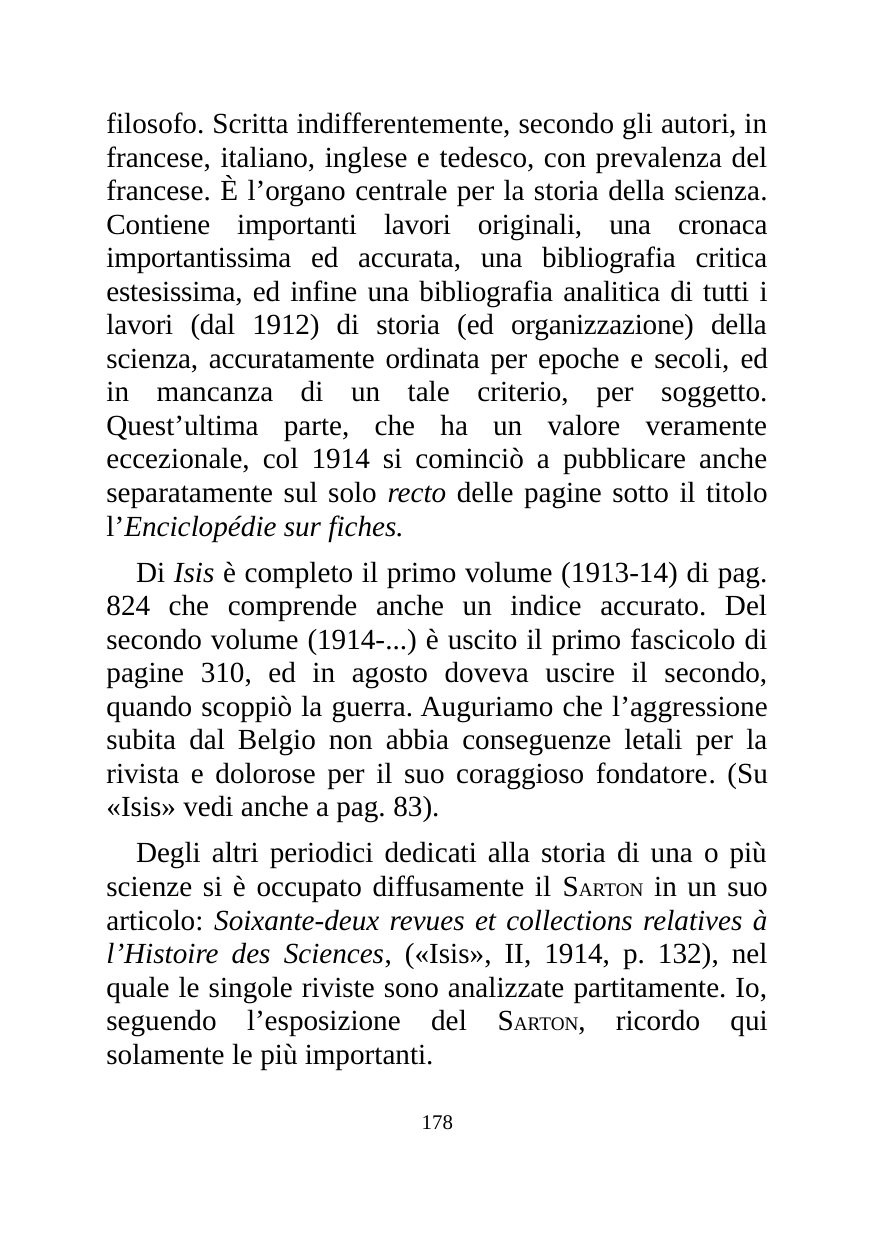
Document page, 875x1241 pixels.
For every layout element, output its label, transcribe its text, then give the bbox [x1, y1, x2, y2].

text Di Isis è completo il primo volume (1913-14) di pag. 824 che comprende anche un indice accurato. Del secondo volume (1914-...) è uscito il primo fascicolo di pagine 310, ed in agosto doveva uscire il secondo, quando scoppiò la guerra. Auguriamo che l’aggressione subita dal Belgio non abbia conseguenze letali per la rivista e dolorose per il suo coraggioso fondatore. (Su «Isis» vedi anche a pag. 83). [106, 555, 768, 823]
text filosofo. Scritta indifferentemente, secondo gli autori, in francese, italiano, inglese e tedesco, con prevalenza del francese. È l’organo centrale per la storia della scienza. Contiene importanti lavori originali, una cronaca importantissima ed accurata, una bibliografia critica estesissima, ed infine una bibliografia analitica di tutti i lavori (dal 1912) di storia (ed organizzazione) della scienza, accuratamente ordinata per epoche e secoli, ed in mancanza di un tale criterio, per soggetto. Quest’ultima parte, che ha un valore veramente eccezionale, col 1914 si cominciò a pubblicare anche separatamente sul solo recto delle pagine sotto il titolo l’Enciclopédie sur fiches. [106, 106, 768, 542]
text Degli altri periodici dedicati alla storia di una o più scienze si è occupato diffusamente il Sarton in un suo articolo: Soixante-deux revues et collections relatives à l’Histoire des Sciences, («Isis», II, 1914, p. 132), nel quale le singole riviste sono analizzate partitamente. Io, seguendo l’esposizione del Sarton, ricordo qui solamente le più importanti. [106, 836, 768, 1070]
